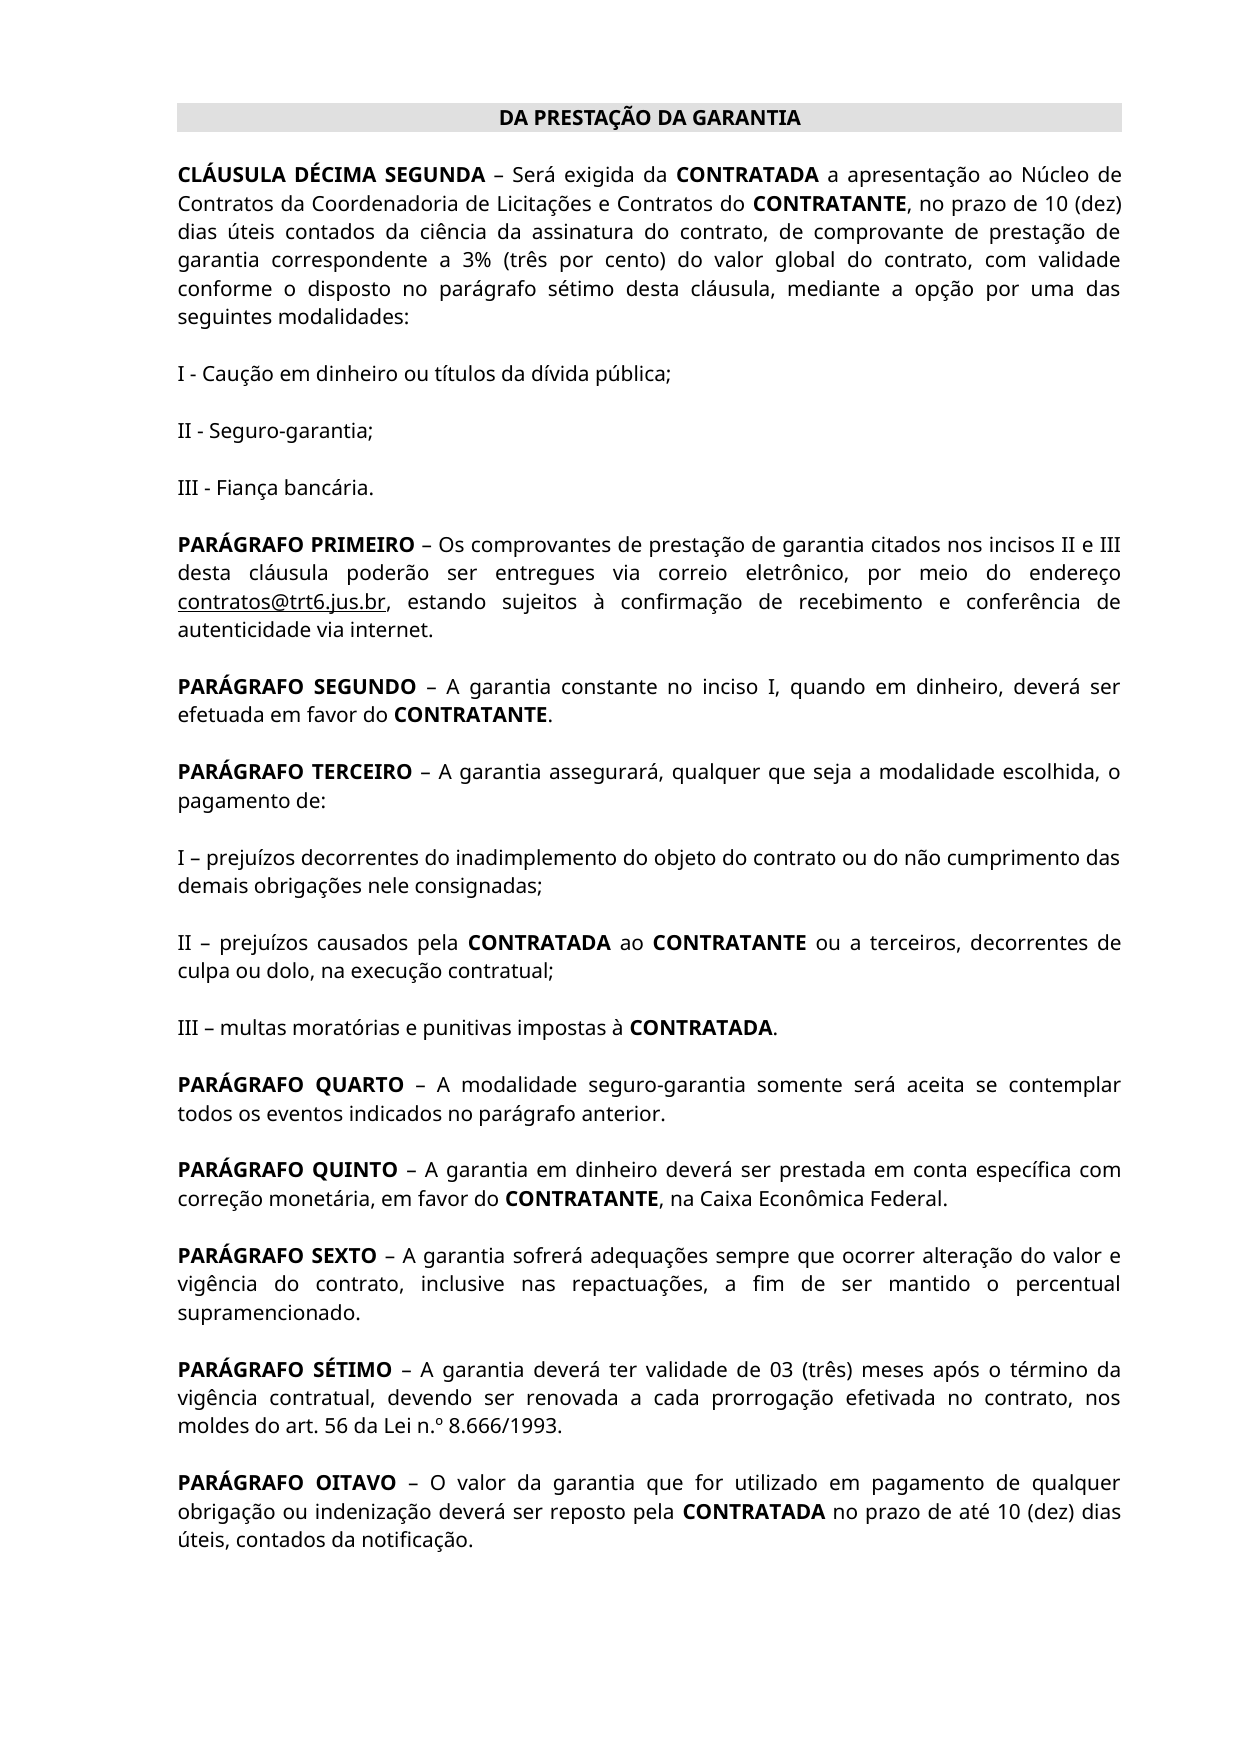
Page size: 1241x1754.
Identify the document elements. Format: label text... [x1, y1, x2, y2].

text PARÁGRAFO QUARTO – A modalidade seguro-garantia somente será aceita se contemplar todos os eventos indicados no parágrafo anterior. [177, 1070, 1122, 1127]
text I – prejuízos decorrentes do inadimplemento do objeto do contrato ou do não cumprimento das demais obrigações nele consignadas; [177, 843, 1122, 900]
text PARÁGRAFO SÉTIMO – A garantia deverá ter validade de 03 (três) meses após o término da vigência contratual, devendo ser renovada a cada prorrogação efetivada no contrato, nos moldes do art. 56 da Lei n.º 8.666/1993. [177, 1355, 1122, 1440]
text PARÁGRAFO SEGUNDO – A garantia constante no inciso I, quando em dinheiro, deverá ser efetuada em favor do CONTRATANTE. [177, 672, 1122, 729]
text PARÁGRAFO PRIMEIRO – Os comprovantes de prestação de garantia citados nos incisos II e III desta cláusula poderão ser entregues via correio eletrônico, por meio do endereço contratos@trt6.jus.br, estando sujeitos à confirmação de recebimento e conferência de autenticidade via internet. [177, 530, 1122, 644]
text PARÁGRAFO OITAVO – O valor da garantia que for utilizado em pagamento de qualquer obrigação ou indenização deverá ser reposto pela CONTRATADA no prazo de até 10 (dez) dias úteis, contados da notificação. [177, 1468, 1122, 1554]
text III – multas moratórias e punitivas impostas à CONTRATADA. [177, 1013, 1122, 1042]
text I - Caução em dinheiro ou títulos da dívida pública; [177, 359, 1122, 388]
text III - Fiança bancária. [177, 473, 1122, 502]
text PARÁGRAFO SEXTO – A garantia sofrerá adequações sempre que ocorrer alteração do valor e vigência do contrato, inclusive nas repactuações, a fim de ser mantido o percentual supramencionado. [177, 1241, 1122, 1326]
text CLÁUSULA DÉCIMA SEGUNDA – Será exigida da CONTRATADA a apresentação ao Núcleo de Contratos da Coordenadoria de Licitações e Contratos do CONTRATANTE, no prazo de 10 (dez) dias úteis contados da ciência da assinatura do contrato, de comprovante de prestação de garantia correspondente a 3% (três por cento) do valor global do contrato, com validade conforme o disposto no parágrafo sétimo desta cláusula, mediante a opção por uma das seguintes modalidades: [177, 160, 1122, 331]
text PARÁGRAFO QUINTO – A garantia em dinheiro deverá ser prestada em conta específica com correção monetária, em favor do CONTRATANTE, na Caixa Econômica Federal. [177, 1156, 1122, 1212]
text PARÁGRAFO TERCEIRO – A garantia assegurará, qualquer que seja a modalidade escolhida, o pagamento de: [177, 757, 1122, 814]
text II – prejuízos causados pela CONTRATADA ao CONTRATANTE ou a terceiros, decorrentes de culpa ou dolo, na execução contratual; [177, 928, 1122, 985]
text II - Seguro-garantia; [177, 416, 1122, 445]
subtitle DA PRESTAÇÃO DA GARANTIA [177, 103, 1122, 132]
